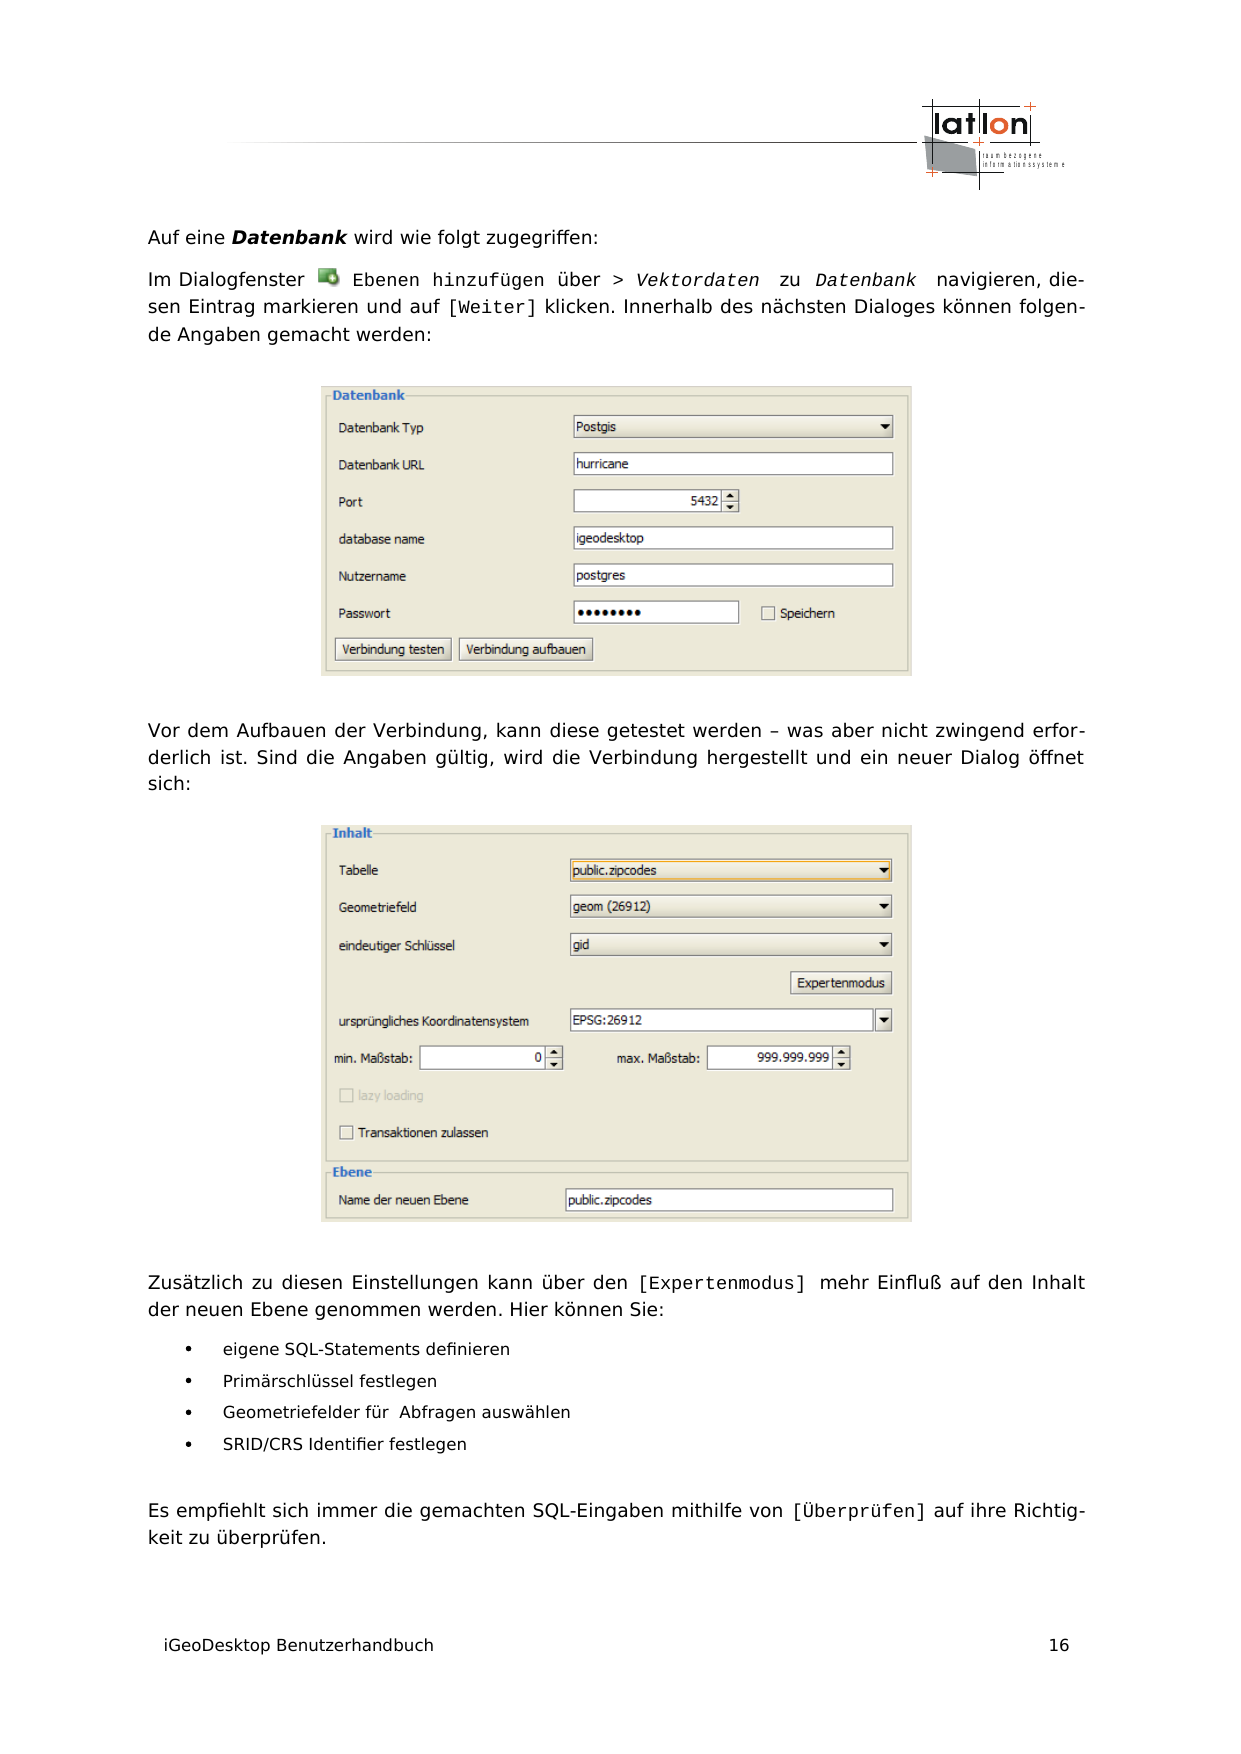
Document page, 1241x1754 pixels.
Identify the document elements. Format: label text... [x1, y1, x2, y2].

list eigene SQL-Statements definieren [185, 1340, 1085, 1359]
list Geometriefelder für Abfragen auswählen [185, 1403, 1085, 1423]
text Zusätzlich zu diesen Einstellungen kann über den [Expertenmodus] mehr Einfluß auf den Inhalt der neuen Ebene genommen werden. Hier können Sie: [148, 1272, 1085, 1321]
list SRID/CRS Identifier festlegen [185, 1435, 1085, 1455]
picture [321, 386, 912, 676]
text Im Dialogfenster Ebenen hinzufügen über > Vektordaten zu Datenbank navigieren, die­sen Eintrag markieren und auf [Weiter] klicken. Inner­halb des nächsten Dialoges können folgen­de An­gaben gemacht werden: [148, 267, 1085, 346]
picture [317, 267, 340, 287]
picture [321, 825, 912, 1222]
list Primärschlüssel festlegen [185, 1372, 1085, 1391]
text Es empfiehlt sich immer die gemachten SQL-Eingaben mithilfe von [Überprüfen] auf ihre Richtig­keit zu überprüfen. [148, 1473, 1085, 1549]
text Auf eine Datenbank wird wie folgt zugegriffen: [148, 227, 1085, 249]
text Vor dem Aufbauen der Verbindung, kann diese getestet werden – was aber nicht zwingend erfor­derlich ist. Sind die Angaben gültig, wird die Verbindung hergestellt und ein neuer Dialog öffnet sich: [148, 720, 1085, 795]
